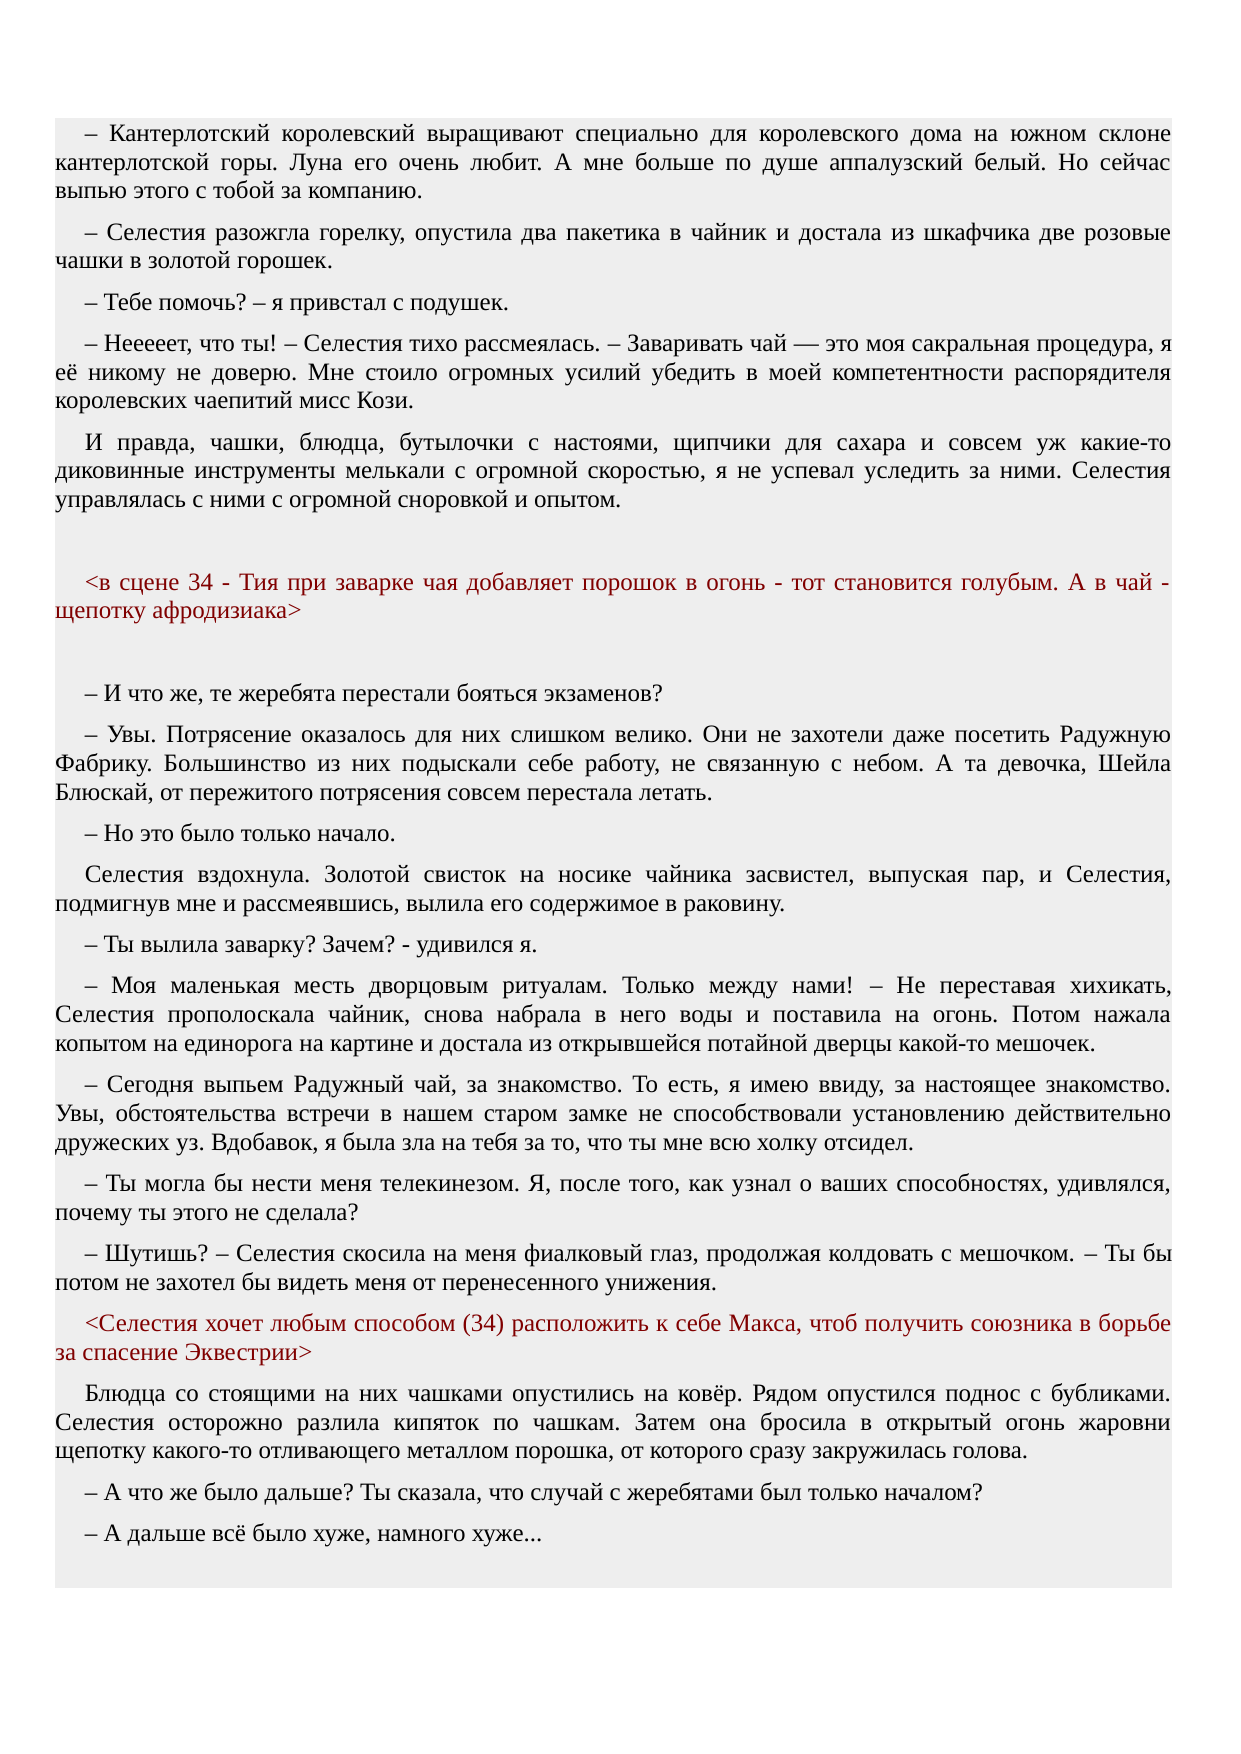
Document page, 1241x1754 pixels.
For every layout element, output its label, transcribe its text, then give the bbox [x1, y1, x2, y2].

text – Селестия разожгла горелку, опустила два пакетика в чайник и достала из шкафчика две розовые чашки в золотой горошек. [55, 217, 1172, 274]
text – Увы. Потрясение оказалось для них слишком велико. Они не захотели даже посетить Радужную Фабрику. Большинство из них подыскали себе работу, не связанную с небом. А та девочка, Шейла Блюскай, от пережитого потрясения совсем перестала летать. [55, 719, 1172, 806]
text – Кантерлотский королевский выращивают специально для королевского дома на южном склоне кантерлотской горы. Луна его очень любит. А мне больше по душе аппалузский белый. Но сейчас выпью этого с тобой за компанию. [55, 118, 1172, 204]
text – Но это было только начало. [55, 818, 1172, 847]
text – Моя маленькая месть дворцовым ритуалам. Только между нами! – Не переставая хихикать, Селестия прополоскала чайник, снова набрала в него воды и поставила на огонь. Потом нажала копытом на единорога на картине и достала из открывшейся потайной дверцы какой-то мешочек. [55, 971, 1172, 1057]
text И правда, чашки, блюдца, бутылочки с настоями, щипчики для сахара и совсем уж какие-то диковинные инструменты мелькали с огромной скоростью, я не успевал уследить за ними. Селестия управлялась с ними с огромной сноровкой и опытом. [55, 427, 1172, 513]
text – Нееееет, что ты! – Селестия тихо рассмеялась. – Заваривать чай — это моя сакральная процедура, я её никому не доверю. Мне стоило огромных усилий убедить в моей компетентности распорядителя королевских чаепитий мисс Кози. [55, 328, 1172, 414]
text – Сегодня выпьем Радужный чай, за знакомство. То есть, я имею ввиду, за настоящее знакомство. Увы, обстоятельства встречи в нашем старом замке не способствовали установлению действительно дружеских уз. Вдобавок, я была зла на тебя за то, что ты мне всю холку отсидел. [55, 1069, 1172, 1156]
text – Тебе помочь? – я привстал с подушек. [55, 287, 1172, 316]
text – Ты вылила заварку? Зачем? - удивился я. [55, 929, 1172, 958]
text – А дальше всё было хуже, намного хуже... [55, 1518, 1172, 1547]
text – Шутишь? – Селестия скосила на меня фиалковый глаз, продолжая колдовать с мешочком. – Ты бы потом не захотел бы видеть меня от перенесенного унижения. [55, 1238, 1172, 1296]
text Селестия вздохнула. Золотой свисток на носике чайника засвистел, выпуская пар, и Селестия, подмигнув мне и рассмеявшись, вылила его содержимое в раковину. [55, 859, 1172, 917]
text <в сцене 34 - Тия при заварке чая добавляет порошок в огонь - тот становится голубым. А в чай - щепотку афродизиака> [55, 567, 1172, 624]
text <Селестия хочет любым способом (34) расположить к себе Макса, чтоб получить союзника в борьбе за спасение Эквестрии> [55, 1308, 1172, 1366]
text – И что же, те жеребята перестали бояться экзаменов? [55, 678, 1172, 707]
text – А что же было дальше? Ты сказала, что случай с жеребятами был только началом? [55, 1477, 1172, 1506]
text Блюдца со стоящими на них чашками опустились на ковёр. Рядом опустился поднос с бубликами. Селестия осторожно разлила кипяток по чашкам. Затем она бросила в открытый огонь жаровни щепотку какого-то отливающего металлом порошка, от которого сразу закружилась голова. [55, 1378, 1172, 1464]
text – Ты могла бы нести меня телекинезом. Я, после того, как узнал о ваших способностях, удивлялся, почему ты этого не сделала? [55, 1168, 1172, 1226]
